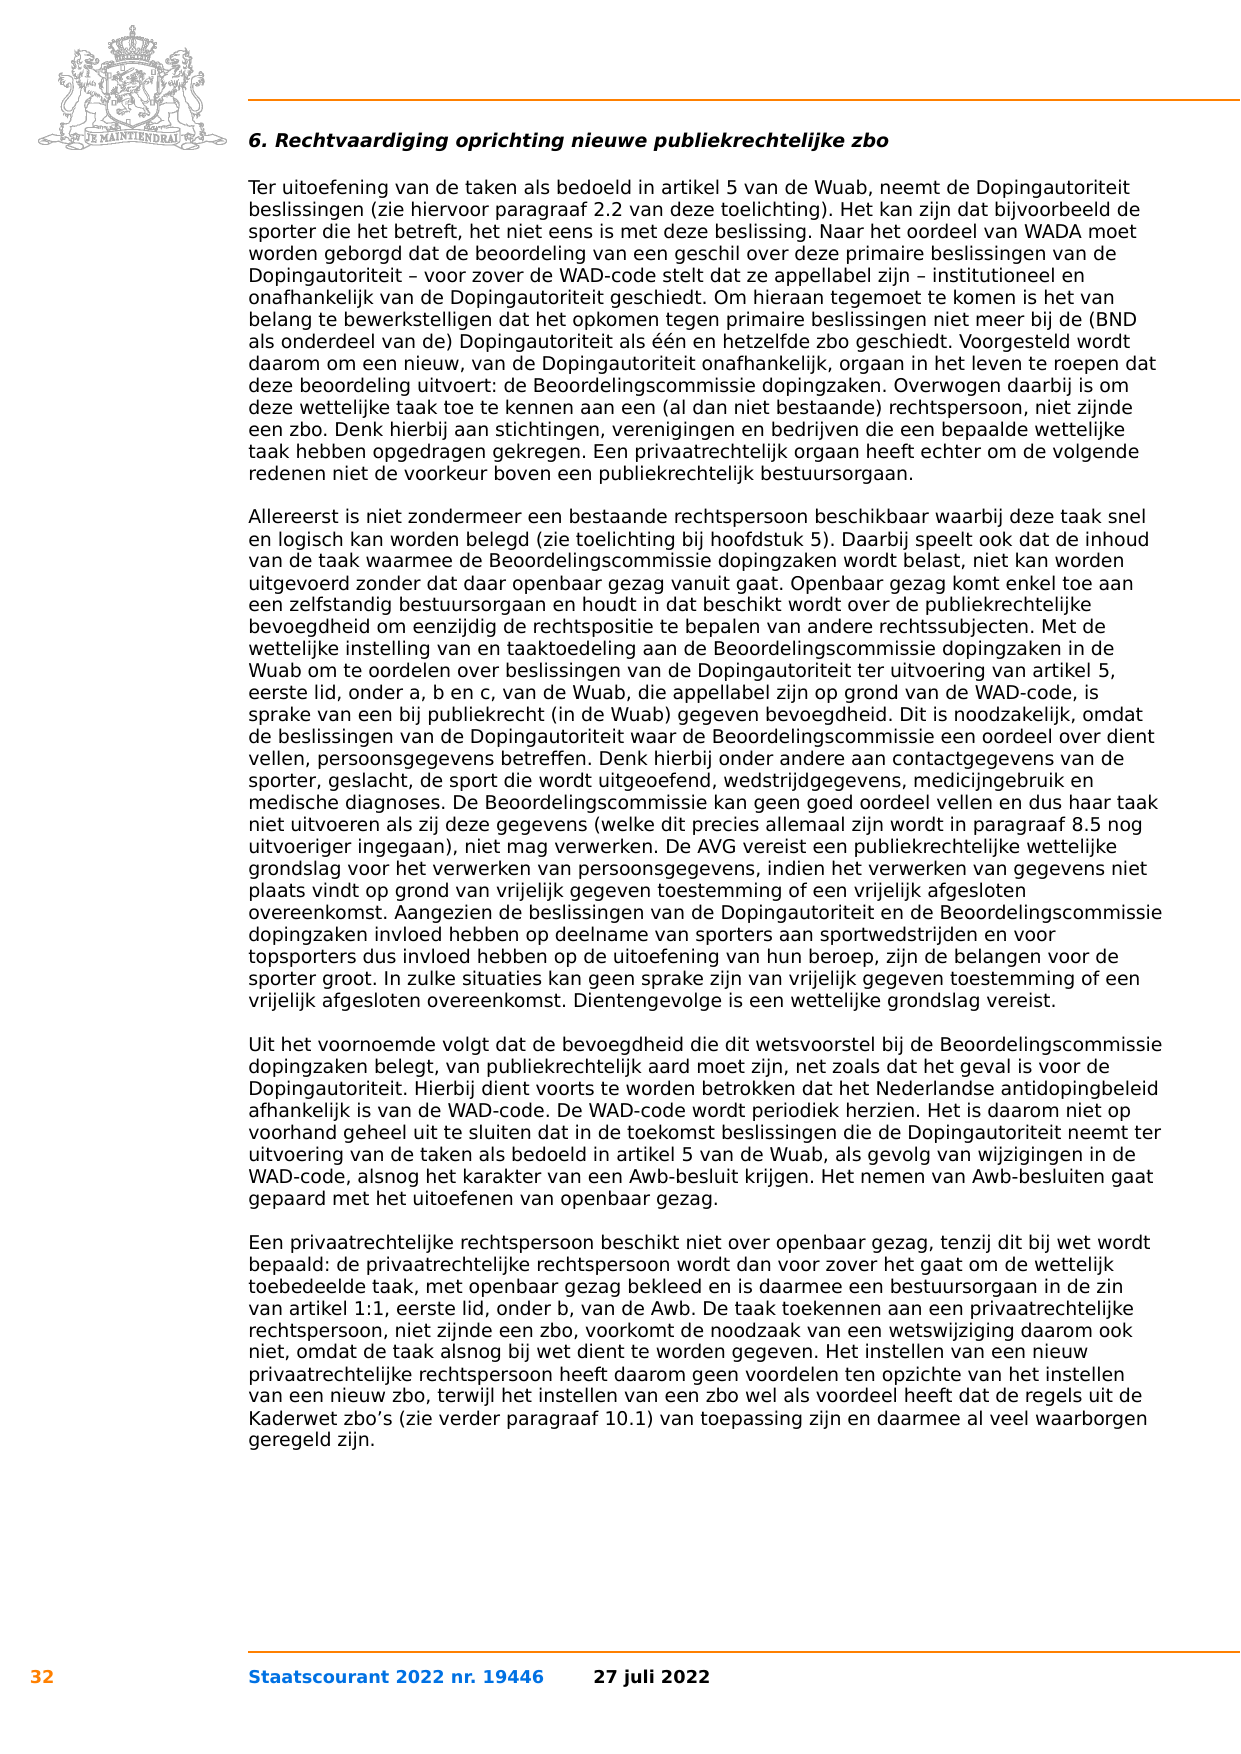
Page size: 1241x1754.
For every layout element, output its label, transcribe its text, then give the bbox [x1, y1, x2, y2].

text Ter uitoefening van de taken als bedoeld in artikel 5 van de Wuab, neemt de Dopingautoriteit beslissingen (zie hiervoor paragraaf 2.2 van deze toelichting). Het kan zijn dat bijvoorbeeld de sporter die het betreft, het niet eens is met deze beslissing. Naar het oordeel van WADA moet worden geborgd dat de beoordeling van een geschil over deze primaire beslissingen van de Dopingautoriteit – voor zover de WAD-code stelt dat ze appellabel zijn – institutioneel en onafhankelijk van de Dopingautoriteit geschiedt. Om hieraan tegemoet te komen is het van belang te bewerkstelligen dat het opkomen tegen primaire beslissingen niet meer bij de (BND als onderdeel van de) Dopingautoriteit als één en hetzelfde zbo geschiedt. Voorgesteld wordt daarom om een nieuw, van de Dopingautoriteit onafhankelijk, orgaan in het leven te roepen dat deze beoordeling uitvoert: de Beoordelingscommissie dopingzaken. Overwogen daarbij is om deze wettelijke taak toe te kennen aan een (al dan niet bestaande) rechtspersoon, niet zijnde een zbo. Denk hierbij aan stichtingen, verenigingen en bedrijven die een bepaalde wettelijke taak hebben opgedragen gekregen. Een privaatrechtelijk orgaan heeft echter om de volgende redenen niet de voorkeur boven een publiekrechtelijk bestuursorgaan. [248, 177, 1163, 484]
text Uit het voornoemde volgt dat de bevoegdheid die dit wetsvoorstel bij de Beoordelingscommissie dopingzaken belegt, van publiekrechtelijk aard moet zijn, net zoals dat het geval is voor de Dopingautoriteit. Hierbij dient voorts te worden betrokken dat het Nederlandse antidopingbeleid afhankelijk is van de WAD-code. De WAD-code wordt periodiek herzien. Het is daarom niet op voorhand geheel uit te sluiten dat in de toekomst beslissingen die de Dopingautoriteit neemt ter uitvoering van de taken als bedoeld in artikel 5 van de Wuab, als gevolg van wijzigingen in de WAD-code, alsnog het karakter van een Awb-besluit krijgen. Het nemen van Awb-besluiten gaat gepaard met het uitoefenen van openbaar gezag. [248, 1034, 1163, 1210]
text Een privaatrechtelijke rechtspersoon beschikt niet over openbaar gezag, tenzij dit bij wet wordt bepaald: de privaatrechtelijke rechtspersoon wordt dan voor zover het gaat om de wettelijk toebedeelde taak, met openbaar gezag bekleed en is daarmee een bestuursorgaan in de zin van artikel 1:1, eerste lid, onder b, van de Awb. De taak toekennen aan een privaatrechtelijke rechtspersoon, niet zijnde een zbo, voorkomt de noodzaak van een wetswijziging daarom ook niet, omdat de taak alsnog bij wet dient te worden gegeven. Het instellen van een nieuw privaatrechtelijke rechtspersoon heeft daarom geen voordelen ten opzichte van het instellen van een nieuw zbo, terwijl het instellen van een zbo wel als voordeel heeft dat de regels uit de Kaderwet zbo’s (zie verder paragraaf 10.1) van toepassing zijn en daarmee al veel waarborgen geregeld zijn. [248, 1232, 1163, 1451]
subtitle 6. Rechtvaardiging oprichting nieuwe publiekrechtelijke zbo [248, 130, 1163, 152]
text Allereerst is niet zondermeer een bestaande rechtspersoon beschikbaar waarbij deze taak snel en logisch kan worden belegd (zie toelichting bij hoofdstuk 5). Daarbij speelt ook dat de inhoud van de taak waarmee de Beoordelingscommissie dopingzaken wordt belast, niet kan worden uitgevoerd zonder dat daar openbaar gezag vanuit gaat. Openbaar gezag komt enkel toe aan een zelfstandig bestuursorgaan en houdt in dat beschikt wordt over de publiekrechtelijke bevoegdheid om eenzijdig de rechtspositie te bepalen van andere rechtssubjecten. Met de wettelijke instelling van en taaktoedeling aan de Beoordelingscommissie dopingzaken in de Wuab om te oordelen over beslissingen van de Dopingautoriteit ter uitvoering van artikel 5, eerste lid, onder a, b en c, van de Wuab, die appellabel zijn op grond van de WAD-code, is sprake van een bij publiekrecht (in de Wuab) gegeven bevoegdheid. Dit is noodzakelijk, omdat de beslissingen van de Dopingautoriteit waar de Beoordelingscommissie een oordeel over dient vellen, persoonsgegevens betreffen. Denk hierbij onder andere aan contactgegevens van de sporter, geslacht, de sport die wordt uitgeoefend, wedstrijdgegevens, medicijngebruik en medische diagnoses. De Beoordelingscommissie kan geen goed oordeel vellen en dus haar taak niet uitvoeren als zij deze gegevens (welke dit precies allemaal zijn wordt in paragraaf 8.5 nog uitvoeriger ingegaan), niet mag verwerken. De AVG vereist een publiekrechtelijke wettelijke grondslag voor het verwerken van persoonsgegevens, indien het verwerken van gegevens niet plaats vindt op grond van vrijelijk gegeven toestemming of een vrijelijk afgesloten overeenkomst. Aangezien de beslissingen van de Dopingautoriteit en de Beoordelingscommissie dopingzaken invloed hebben op deelname van sporters aan sportwedstrijden en voor topsporters dus invloed hebben op de uitoefening van hun beroep, zijn de belangen voor de sporter groot. In zulke situaties kan geen sprake zijn van vrijelijk gegeven toestemming of een vrijelijk afgesloten overeenkomst. Dientengevolge is een wettelijke grondslag vereist. [248, 506, 1163, 1012]
picture [38, 25, 227, 150]
